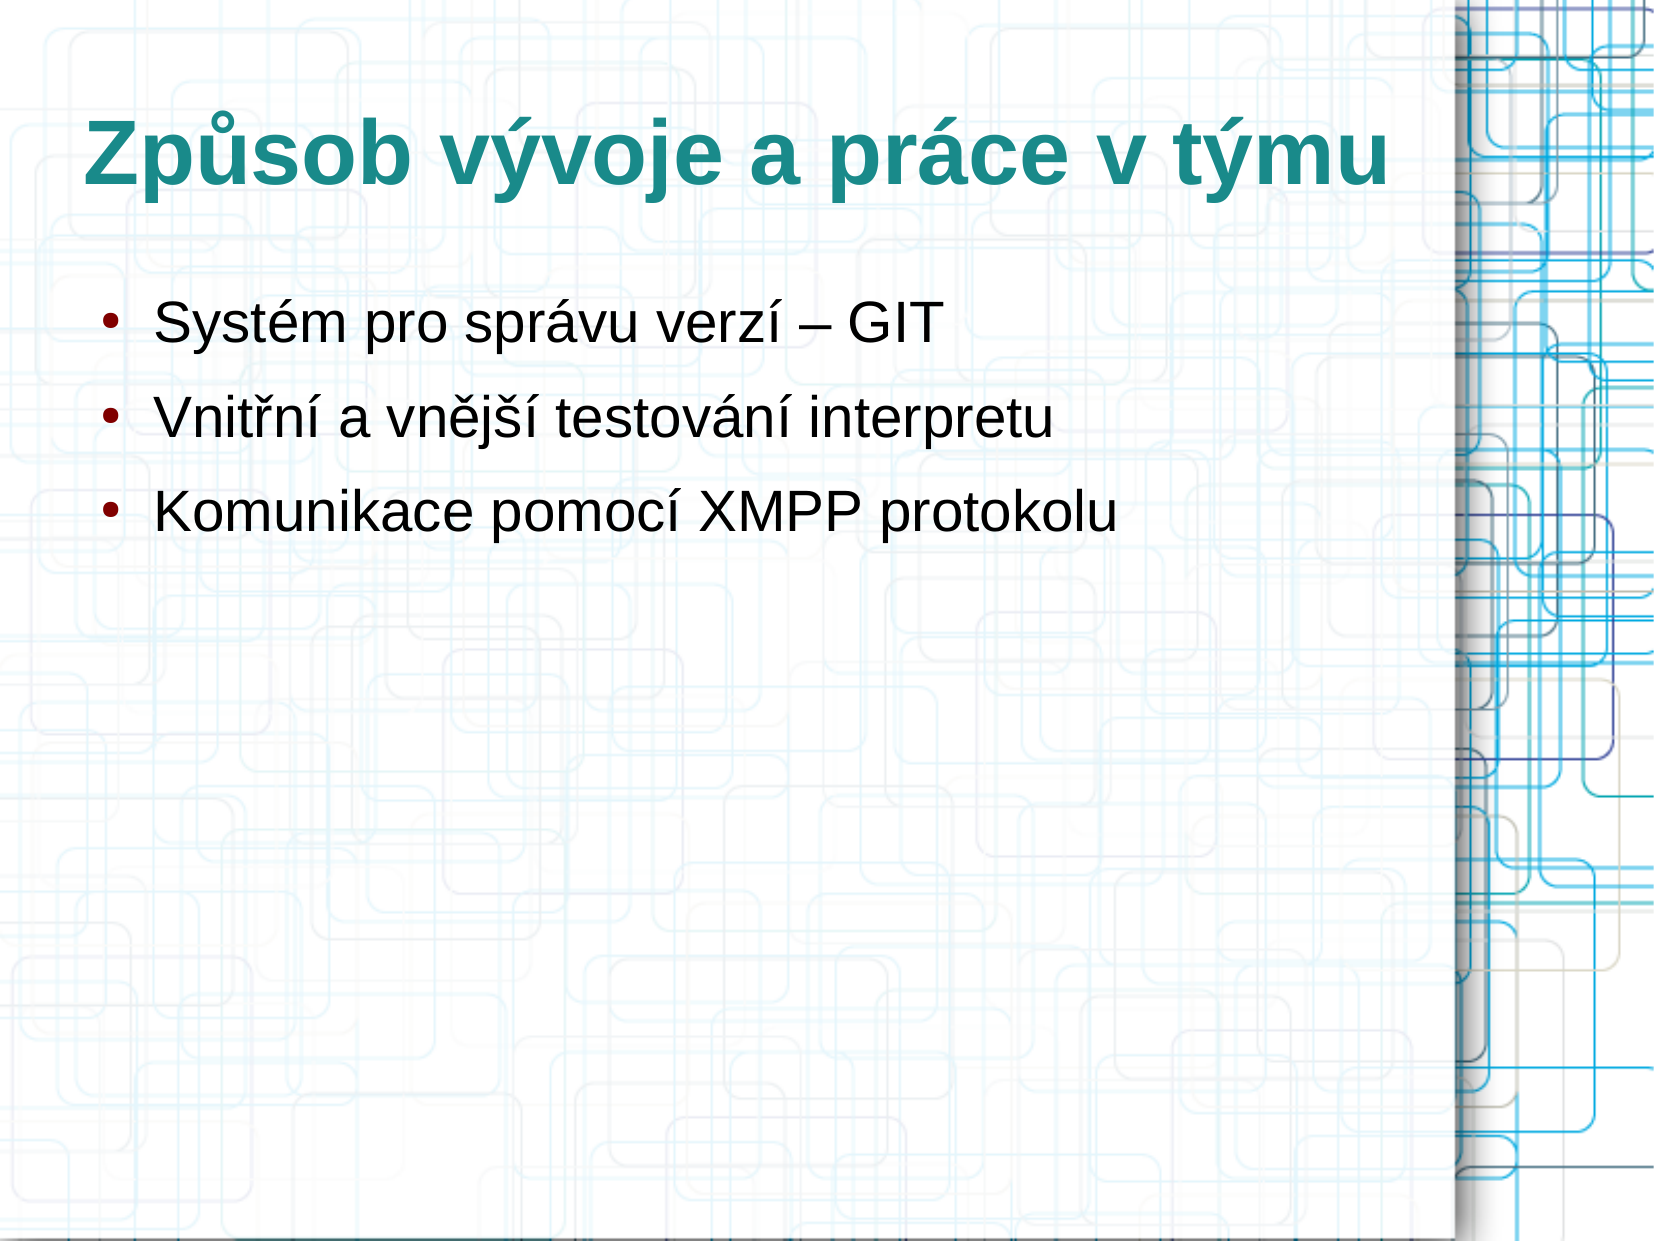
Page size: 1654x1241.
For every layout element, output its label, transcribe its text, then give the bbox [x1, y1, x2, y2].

list Systém pro správu verzí – GIT Vnitřní a vnější testování interpretu Komunikace pomocí XMPP protokolu [82, 290, 1418, 1010]
picture [0, 0, 1654, 1241]
title Způsob vývoje a práce v týmu [59, 49, 1418, 257]
